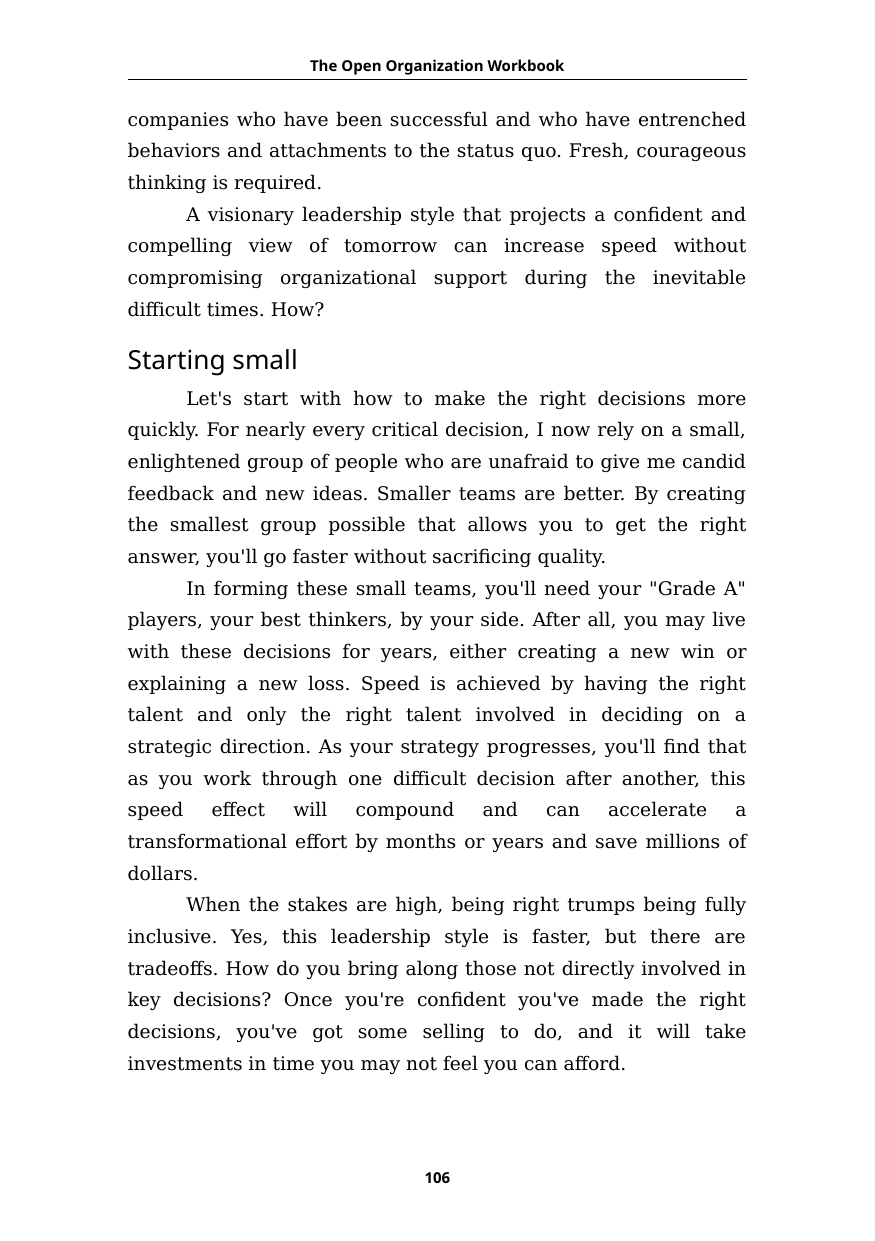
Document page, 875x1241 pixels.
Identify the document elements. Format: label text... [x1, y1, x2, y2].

text When the stakes are high, being right trumps being fully inclusive. Yes, this leadership style is faster, but there are tradeoffs. How do you bring along those not directly involved in key decisions? Once you're confident you've made the right decisions, you've got some selling to do, and it will take investments in time you may not feel you can afford. [127, 894, 747, 1075]
text companies who have been successful and who have entrenched behaviors and attachments to the status quo. Fresh, courageous thinking is required. [127, 109, 747, 194]
text A visionary leadership style that projects a confident and compelling view of tomorrow can increase speed without compromising organizational support during the inevitable difficult times. How? [127, 204, 747, 321]
text Let's start with how to make the right decisions more quickly. For nearly every critical decision, I now rely on a small, enlightened group of people who are unafraid to give me candid feedback and new ideas. Smaller teams are better. By creating the smallest group possible that allows you to get the right answer, you'll go faster without sacrificing quality. [127, 388, 747, 568]
text In forming these small teams, you'll need your "Grade A" players, your best thinkers, by your side. After all, you may live with these decisions for years, either creating a new win or explaining a new loss. Speed is achieved by having the right talent and only the right talent involved in deciding on a strategic direction. As your strategy progresses, you'll find that as you work through one difficult decision after another, this speed effect will compound and can accelerate a transformational effort by months or years and save millions of dollars. [127, 578, 747, 885]
subtitle Starting small [127, 345, 747, 375]
